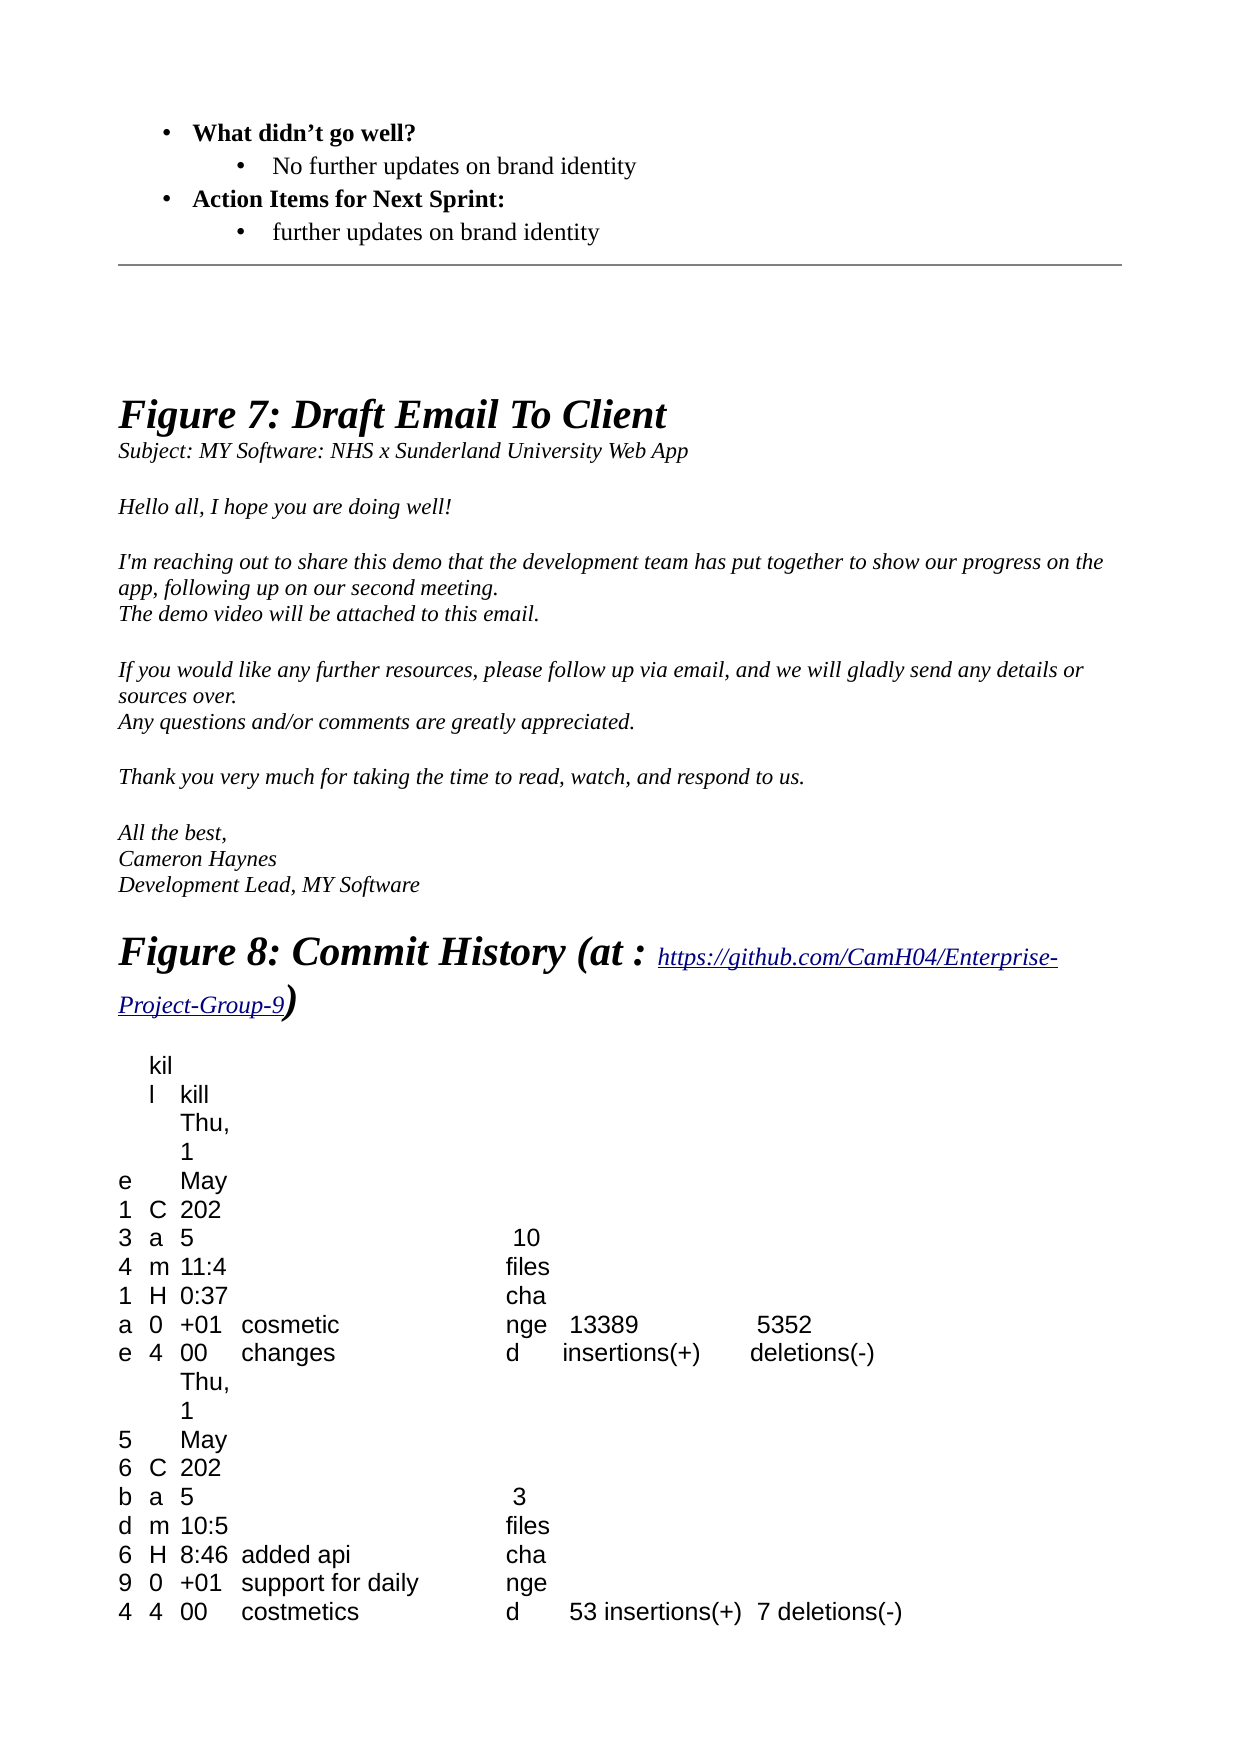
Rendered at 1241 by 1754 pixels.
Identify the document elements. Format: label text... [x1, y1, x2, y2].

table_cell CamH04 [146, 1109, 177, 1367]
table_header [115, 1051, 146, 1108]
table_header [1035, 1051, 1064, 1108]
table_cell added api support for daily costmetics [238, 1367, 426, 1626]
table_cell Thu, 1 May 2025 11:40:37 +0100 [177, 1109, 238, 1367]
text Figure 7: Draft Email To Client [118, 390, 1122, 438]
table_header kill [146, 1051, 177, 1108]
table_header [1064, 1051, 1092, 1108]
table_header [942, 1051, 999, 1108]
table_cell 5352 deletions(-) [747, 1109, 942, 1367]
table_cell [1093, 1367, 1119, 1626]
text Cameron Haynes [118, 845, 1122, 871]
text Thank you very much for taking the time to read, watch, and respond to us. [118, 763, 1122, 790]
table_cell 13389 insertions(+) [559, 1109, 747, 1367]
list No further updates on brand identity [236, 151, 1122, 180]
table_cell 56bd694 [115, 1367, 146, 1626]
text I'm reaching out to share this demo that the development team has put together to show our progress on the app, following up on our second meeting. [118, 548, 1122, 601]
table_header [238, 1051, 426, 1108]
list What didn’t go well? [162, 118, 1122, 147]
list Action Items for Next Sprint: [162, 184, 1122, 213]
table_cell [942, 1109, 999, 1367]
table_cell CamH04 [146, 1367, 177, 1626]
text Development Lead, MY Software [118, 871, 1122, 898]
table_header [747, 1051, 942, 1108]
table_cell 10 files changed [503, 1109, 559, 1367]
table_cell Thu, 1 May 2025 10:58:46 +0100 [177, 1367, 238, 1626]
table_cell [426, 1367, 502, 1626]
table_cell [426, 1109, 502, 1367]
table_header [999, 1051, 1035, 1108]
table_cell [999, 1367, 1035, 1626]
text Subject: MY Software: NHS x Sunderland University Web App [118, 438, 1122, 464]
table_header [503, 1051, 559, 1108]
table_cell 53 insertions(+) [559, 1367, 747, 1626]
text Figure 8: Commit History (at : https://github.com/CamH04/Enterprise-Project-Group-9) [118, 926, 1122, 1022]
table_cell [1064, 1109, 1092, 1367]
table_cell [1035, 1367, 1064, 1626]
text The demo video will be attached to this email. [118, 601, 1122, 627]
text If you would like any further resources, please follow up via email, and we will gladly send any details or sources over. [118, 656, 1122, 708]
table_cell [999, 1109, 1035, 1367]
text Any questions and/or comments are greatly appreciated. [118, 708, 1122, 735]
table_header [559, 1051, 747, 1108]
table_cell [942, 1367, 999, 1626]
table_cell [1093, 1109, 1119, 1367]
table_header [1093, 1051, 1119, 1108]
table_cell [1064, 1367, 1092, 1626]
text Hello all, I hope you are doing well! [118, 493, 1122, 519]
table_cell 7 deletions(-) [747, 1367, 942, 1626]
table_header [426, 1051, 502, 1108]
table_header kill [177, 1051, 238, 1108]
table_cell e1341ae [115, 1109, 146, 1367]
table_cell [1035, 1109, 1064, 1367]
list further updates on brand identity [236, 217, 1122, 246]
table_cell 3 files changed [503, 1367, 559, 1626]
text All the best, [118, 818, 1122, 845]
table_cell cosmetic changes [238, 1109, 426, 1367]
